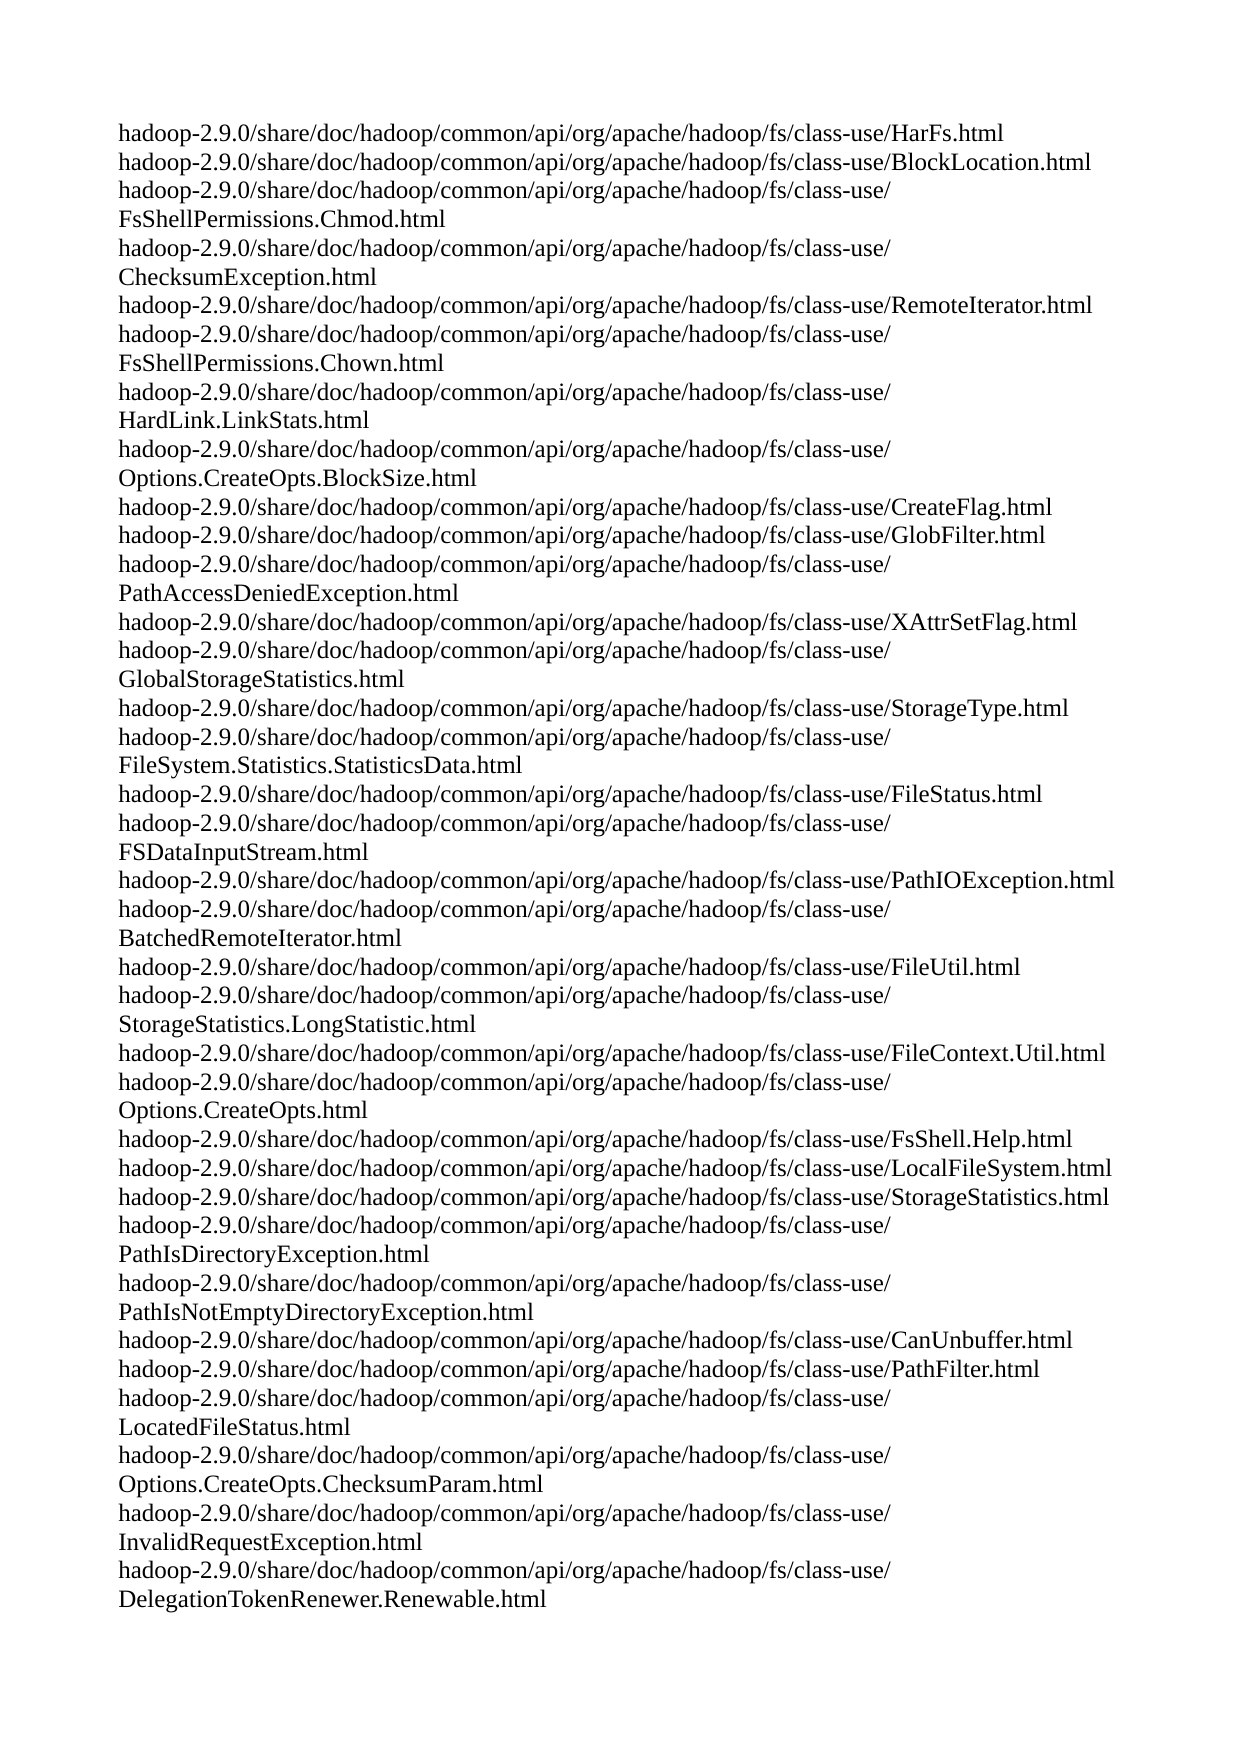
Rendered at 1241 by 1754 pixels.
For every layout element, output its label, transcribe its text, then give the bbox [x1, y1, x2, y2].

text hadoop-2.9.0/share/doc/hadoop/common/api/org/apache/hadoop/fs/class-use/GlobFilter.html [118, 521, 1122, 549]
text hadoop-2.9.0/share/doc/hadoop/common/api/org/apache/hadoop/fs/class-use/PathAccessDeniedException.html [118, 549, 1122, 607]
text hadoop-2.9.0/share/doc/hadoop/common/api/org/apache/hadoop/fs/class-use/Options.CreateOpts.html [118, 1067, 1122, 1124]
text hadoop-2.9.0/share/doc/hadoop/common/api/org/apache/hadoop/fs/class-use/ChecksumException.html [118, 233, 1122, 291]
text hadoop-2.9.0/share/doc/hadoop/common/api/org/apache/hadoop/fs/class-use/PathIsDirectoryException.html [118, 1211, 1122, 1268]
text hadoop-2.9.0/share/doc/hadoop/common/api/org/apache/hadoop/fs/class-use/RemoteIterator.html [118, 291, 1122, 319]
text hadoop-2.9.0/share/doc/hadoop/common/api/org/apache/hadoop/fs/class-use/XAttrSetFlag.html [118, 607, 1122, 636]
text hadoop-2.9.0/share/doc/hadoop/common/api/org/apache/hadoop/fs/class-use/HardLink.LinkStats.html [118, 377, 1122, 434]
text hadoop-2.9.0/share/doc/hadoop/common/api/org/apache/hadoop/fs/class-use/FsShellPermissions.Chmod.html [118, 176, 1122, 233]
text hadoop-2.9.0/share/doc/hadoop/common/api/org/apache/hadoop/fs/class-use/GlobalStorageStatistics.html [118, 636, 1122, 693]
text hadoop-2.9.0/share/doc/hadoop/common/api/org/apache/hadoop/fs/class-use/HarFs.html [118, 118, 1122, 147]
text hadoop-2.9.0/share/doc/hadoop/common/api/org/apache/hadoop/fs/class-use/BatchedRemoteIterator.html [118, 894, 1122, 952]
text hadoop-2.9.0/share/doc/hadoop/common/api/org/apache/hadoop/fs/class-use/CreateFlag.html [118, 492, 1122, 521]
text hadoop-2.9.0/share/doc/hadoop/common/api/org/apache/hadoop/fs/class-use/LocatedFileStatus.html [118, 1383, 1122, 1441]
text hadoop-2.9.0/share/doc/hadoop/common/api/org/apache/hadoop/fs/class-use/InvalidRequestException.html [118, 1498, 1122, 1556]
text hadoop-2.9.0/share/doc/hadoop/common/api/org/apache/hadoop/fs/class-use/StorageType.html [118, 693, 1122, 722]
text hadoop-2.9.0/share/doc/hadoop/common/api/org/apache/hadoop/fs/class-use/StorageStatistics.LongStatistic.html [118, 981, 1122, 1038]
text hadoop-2.9.0/share/doc/hadoop/common/api/org/apache/hadoop/fs/class-use/FileContext.Util.html [118, 1038, 1122, 1067]
text hadoop-2.9.0/share/doc/hadoop/common/api/org/apache/hadoop/fs/class-use/FileSystem.Statistics.StatisticsData.html [118, 722, 1122, 779]
text hadoop-2.9.0/share/doc/hadoop/common/api/org/apache/hadoop/fs/class-use/FSDataInputStream.html [118, 808, 1122, 866]
text hadoop-2.9.0/share/doc/hadoop/common/api/org/apache/hadoop/fs/class-use/Options.CreateOpts.ChecksumParam.html [118, 1441, 1122, 1498]
text hadoop-2.9.0/share/doc/hadoop/common/api/org/apache/hadoop/fs/class-use/CanUnbuffer.html [118, 1326, 1122, 1354]
text hadoop-2.9.0/share/doc/hadoop/common/api/org/apache/hadoop/fs/class-use/PathIOException.html [118, 866, 1122, 894]
text hadoop-2.9.0/share/doc/hadoop/common/api/org/apache/hadoop/fs/class-use/LocalFileSystem.html [118, 1153, 1122, 1182]
text hadoop-2.9.0/share/doc/hadoop/common/api/org/apache/hadoop/fs/class-use/StorageStatistics.html [118, 1182, 1122, 1211]
text hadoop-2.9.0/share/doc/hadoop/common/api/org/apache/hadoop/fs/class-use/PathIsNotEmptyDirectoryException.html [118, 1268, 1122, 1326]
text hadoop-2.9.0/share/doc/hadoop/common/api/org/apache/hadoop/fs/class-use/DelegationTokenRenewer.Renewable.html [118, 1556, 1122, 1613]
text hadoop-2.9.0/share/doc/hadoop/common/api/org/apache/hadoop/fs/class-use/FileUtil.html [118, 952, 1122, 981]
text hadoop-2.9.0/share/doc/hadoop/common/api/org/apache/hadoop/fs/class-use/BlockLocation.html [118, 147, 1122, 176]
text hadoop-2.9.0/share/doc/hadoop/common/api/org/apache/hadoop/fs/class-use/FsShell.Help.html [118, 1124, 1122, 1153]
text hadoop-2.9.0/share/doc/hadoop/common/api/org/apache/hadoop/fs/class-use/PathFilter.html [118, 1354, 1122, 1383]
text hadoop-2.9.0/share/doc/hadoop/common/api/org/apache/hadoop/fs/class-use/FileStatus.html [118, 779, 1122, 808]
text hadoop-2.9.0/share/doc/hadoop/common/api/org/apache/hadoop/fs/class-use/Options.CreateOpts.BlockSize.html [118, 434, 1122, 492]
text hadoop-2.9.0/share/doc/hadoop/common/api/org/apache/hadoop/fs/class-use/FsShellPermissions.Chown.html [118, 319, 1122, 377]
